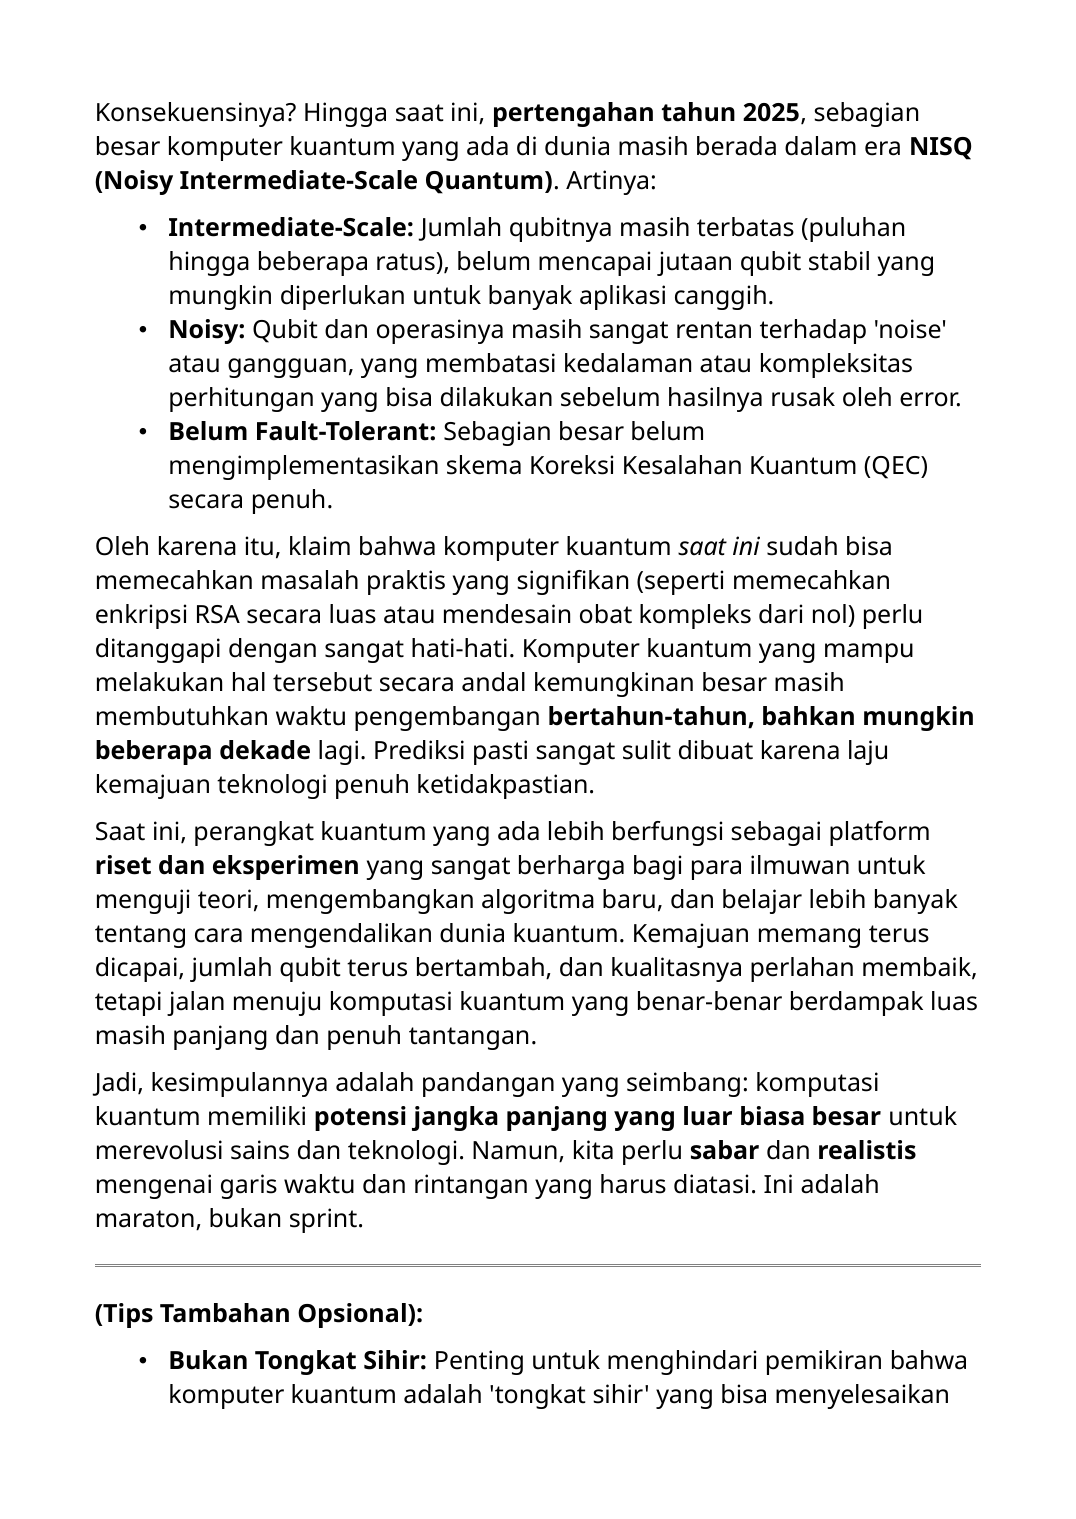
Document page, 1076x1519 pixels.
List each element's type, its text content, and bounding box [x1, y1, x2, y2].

text Oleh karena itu, klaim bahwa komputer kuantum saat ini sudah bisa memecahkan masalah praktis yang signifikan (seperti memecahkan enkripsi RSA secara luas atau mendesain obat kompleks dari nol) perlu ditanggapi dengan sangat hati-hati. Komputer kuantum yang mampu melakukan hal tersebut secara andal kemungkinan besar masih membutuhkan waktu pengembangan bertahun-tahun, bahkan mungkin beberapa dekade lagi. Prediksi pasti sangat sulit dibuat karena laju kemajuan teknologi penuh ketidakpastian. [94, 528, 981, 801]
text Jadi, kesimpulannya adalah pandangan yang seimbang: komputasi kuantum memiliki potensi jangka panjang yang luar biasa besar untuk merevolusi sains dan teknologi. Namun, kita perlu sabar dan realistis mengenai garis waktu dan rintangan yang harus diatasi. Ini adalah maraton, bukan sprint. [94, 1064, 981, 1234]
list Noisy: Qubit dan operasinya masih sangat rentan terhadap 'noise' atau gangguan, yang membatasi kedalaman atau kompleksitas perhitungan yang bisa dilakukan sebelum hasilnya rusak oleh error. [139, 311, 981, 413]
list Belum Fault-Tolerant: Sebagian besar belum mengimplementasikan skema Koreksi Kesalahan Kuantum (QEC) secara penuh. [139, 413, 981, 516]
text Konsekuensinya? Hingga saat ini, pertengahan tahun 2025, sebagian besar komputer kuantum yang ada di dunia masih berada dalam era NISQ (Noisy Intermediate-Scale Quantum). Artinya: [94, 94, 981, 197]
text Saat ini, perangkat kuantum yang ada lebih berfungsi sebagai platform riset dan eksperimen yang sangat berharga bagi para ilmuwan untuk menguji teori, mengembangkan algoritma baru, dan belajar lebih banyak tentang cara mengendalikan dunia kuantum. Kemajuan memang terus dicapai, jumlah qubit terus bertambah, dan kualitasnya perlahan membaik, tetapi jalan menuju komputasi kuantum yang benar-benar berdampak luas masih panjang dan penuh tantangan. [94, 813, 981, 1052]
list Bukan Tongkat Sihir: Penting untuk menghindari pemikiran bahwa komputer kuantum adalah 'tongkat sihir' yang bisa menyelesaikan [139, 1342, 981, 1411]
text (Tips Tambahan Opsional): [94, 1296, 981, 1330]
list Intermediate-Scale: Jumlah qubitnya masih terbatas (puluhan hingga beberapa ratus), belum mencapai jutaan qubit stabil yang mungkin diperlukan untuk banyak aplikasi canggih. [139, 209, 981, 311]
